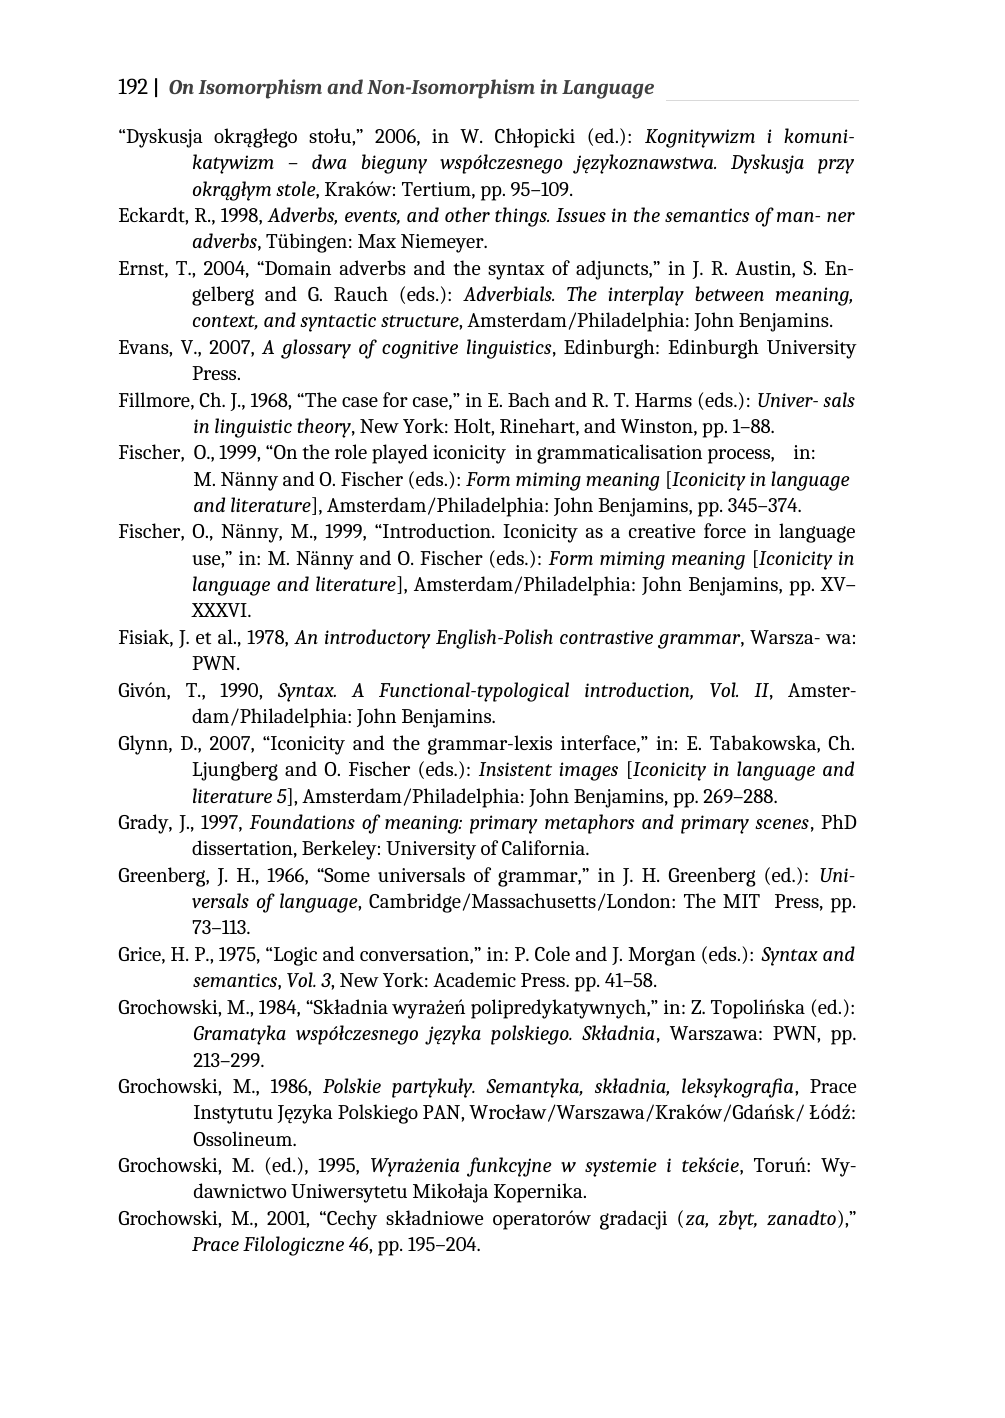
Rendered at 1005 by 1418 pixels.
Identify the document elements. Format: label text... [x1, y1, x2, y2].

text Grochowski, M., 2001, “Cechy składniowe operatorów gradacji (za, zbyt, zanadto),” Prace Filologiczne 46, pp. 195–204. [118, 1206, 857, 1257]
text Fillmore, Ch. J., 1968, “The case for case,” in E. Bach and R. T. Harms (eds.): Univer- sals in linguistic theory, New York: Holt, Rinehart, and Winston, pp. 1–88. [118, 388, 857, 438]
text M. Nänny and O. Fischer (eds.): Form miming meaning [Iconicity in language and literature], Amsterdam/Philadelphia: John Benjamins, pp. 345–374. [193, 467, 867, 518]
text Grice, H. P., 1975, “Logic and conversation,” in: P. Cole and J. Morgan (eds.): Syntax and semantics, Vol. 3, New York: Academic Press. pp. 41–58. [118, 943, 857, 993]
text Grochowski, M. (ed.), 1995, Wyrażenia funkcyjne w systemie i tekście, Toruń: Wy- dawnictwo Uniwersytetu Mikołaja Kopernika. [118, 1154, 857, 1204]
text “Dyskusja okrągłego stołu,” 2006, in W. Chłopicki (ed.): Kognitywizm i komuni- katywizm – dwa bieguny współczesnego językoznawstwa. Dyskusja przy okrągłym stole, Kraków: Tertium, pp. 95–109. [118, 125, 857, 201]
text Ernst, T., 2004, “Domain adverbs and the syntax of adjuncts,” in J. R. Austin, S. En- gelberg and G. Rauch (eds.): Adverbials. The interplay between meaning, context, and syntactic structure, Amsterdam/Philadelphia: John Benjamins. [118, 256, 856, 333]
text Eckardt, R., 1998, Adverbs, events, and other things. Issues in the semantics of man- ner adverbs, Tübingen: Max Niemeyer. [118, 204, 857, 254]
text Grady, J., 1997, Foundations of meaning: primary metaphors and primary scenes, PhD dissertation, Berkeley: University of California. [118, 811, 857, 861]
text Fischer, O., 1999, “On the role played iconicity in grammaticalisation process, in: [118, 441, 871, 465]
text Greenberg, J. H., 1966, “Some universals of grammar,” in J. H. Greenberg (ed.): Uni- versals of language, Cambridge/Massachusetts/London: The MIT Press, pp. 73–113. [118, 863, 857, 940]
text Givón, T., 1990, Syntax. A Functional-typological introduction, Vol. II, Amster- dam/Philadelphia: John Benjamins. [118, 678, 857, 729]
text Grochowski, M., 1986, Polskie partykuły. Semantyka, składnia, leksykografia, Prace Instytutu Języka Polskiego PAN, Wrocław/Warszawa/Kraków/Gdańsk/ Łódź: Ossolineum. [118, 1074, 857, 1151]
text Glynn, D., 2007, “Iconicity and the grammar-lexis interface,” in: E. Tabakowska, Ch. Ljungberg and O. Fischer (eds.): Insistent images [Iconicity in language and literature 5], Amsterdam/Philadelphia: John Benjamins, pp. 269–288. [118, 732, 857, 808]
text Fischer, O., Nänny, M., 1999, “Introduction. Iconicity as a creative force in language use,” in: M. Nänny and O. Fischer (eds.): Form miming meaning [Iconicity in language and literature], Amsterdam/Philadelphia: John Benjamins, pp. XV–XXXVI. [118, 520, 857, 623]
text Fisiak, J. et al., 1978, An introductory English-Polish contrastive grammar, Warsza- wa: PWN. [118, 626, 857, 676]
text Grochowski, M., 1984, “Składnia wyrażeń polipredykatywnych,” in: Z. Topolińska (ed.): Gramatyka współczesnego języka polskiego. Składnia, Warszawa: PWN, pp. 213–299. [118, 996, 857, 1072]
text Evans, V., 2007, A glossary of cognitive linguistics, Edinburgh: Edinburgh University Press. [118, 336, 857, 386]
